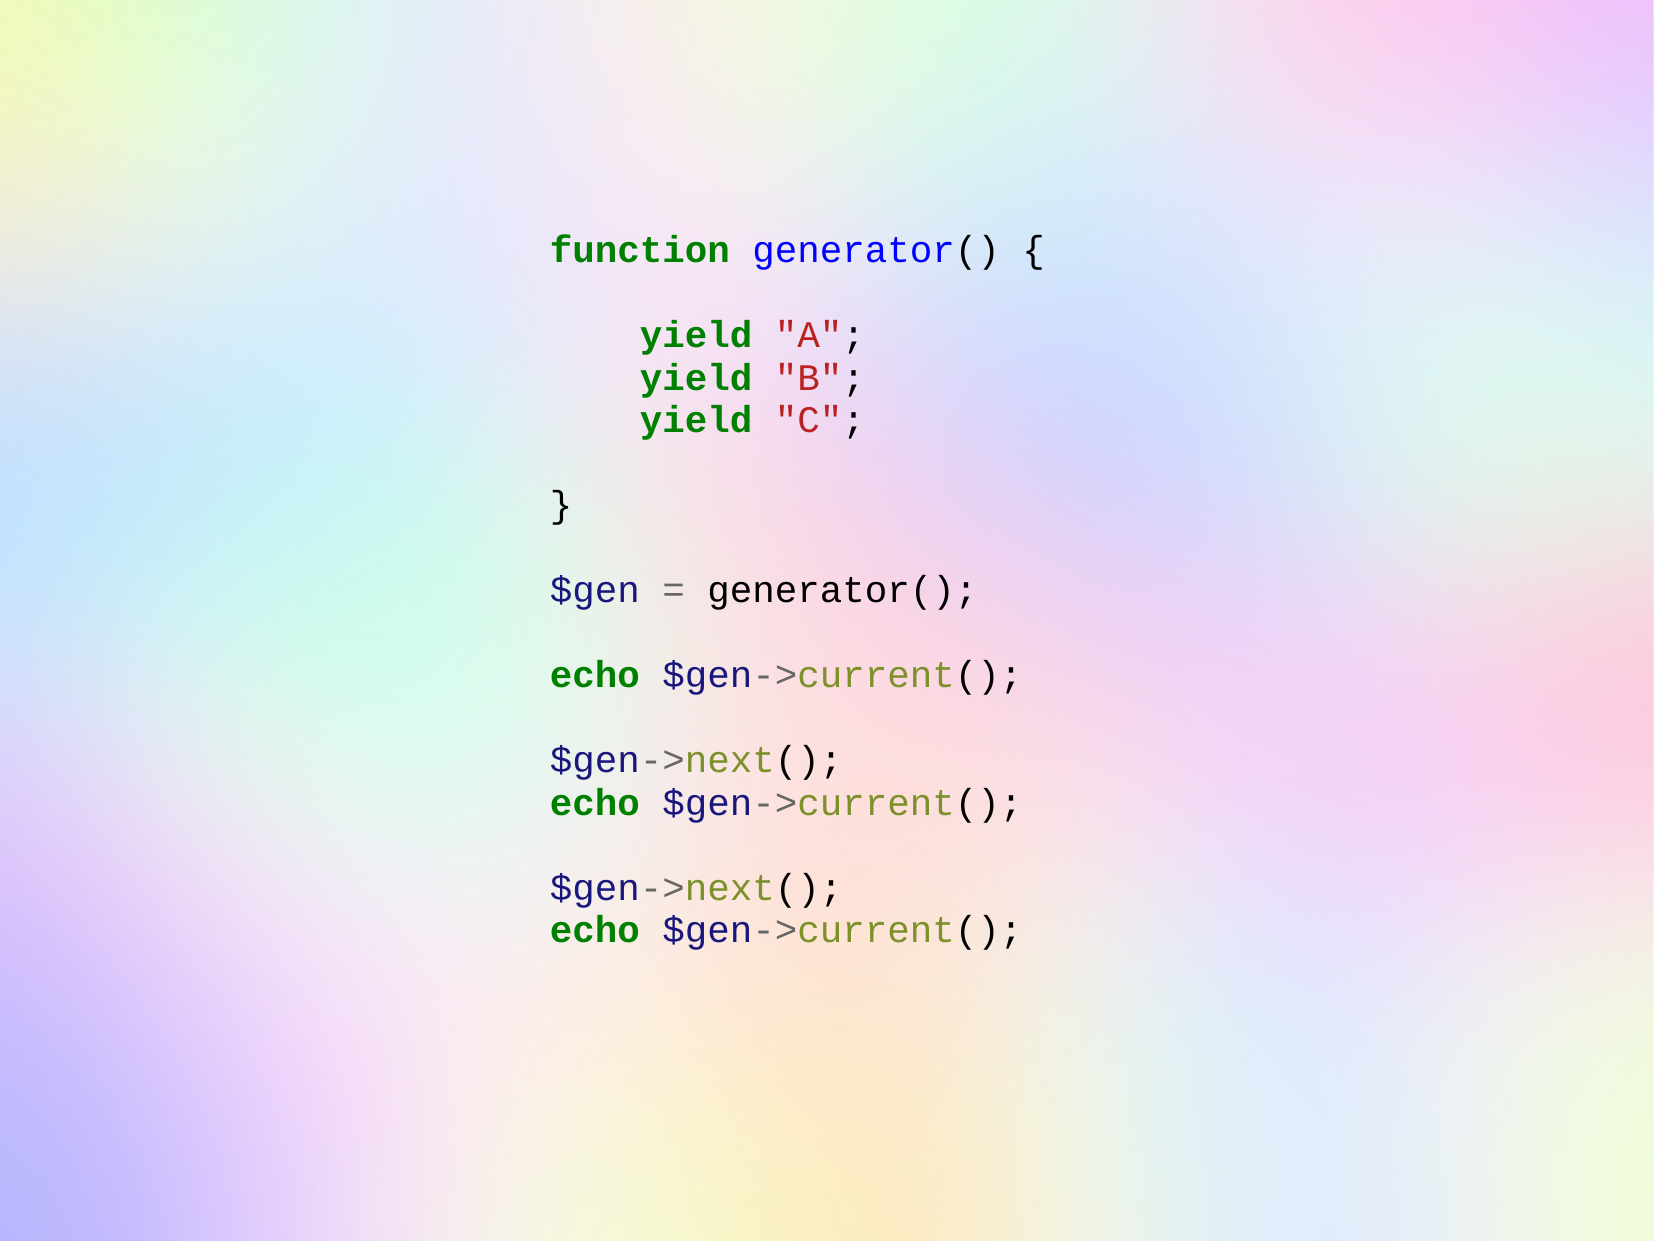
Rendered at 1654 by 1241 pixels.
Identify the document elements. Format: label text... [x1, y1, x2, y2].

text_box function generator() { yield "A"; yield "B"; yield "C"; } $gen = generator(); echo $gen->current(); $gen->next(); echo $gen->current(); $gen->next(); echo $gen->current(); [535, 223, 1119, 1017]
picture [0, 0, 1654, 1241]
